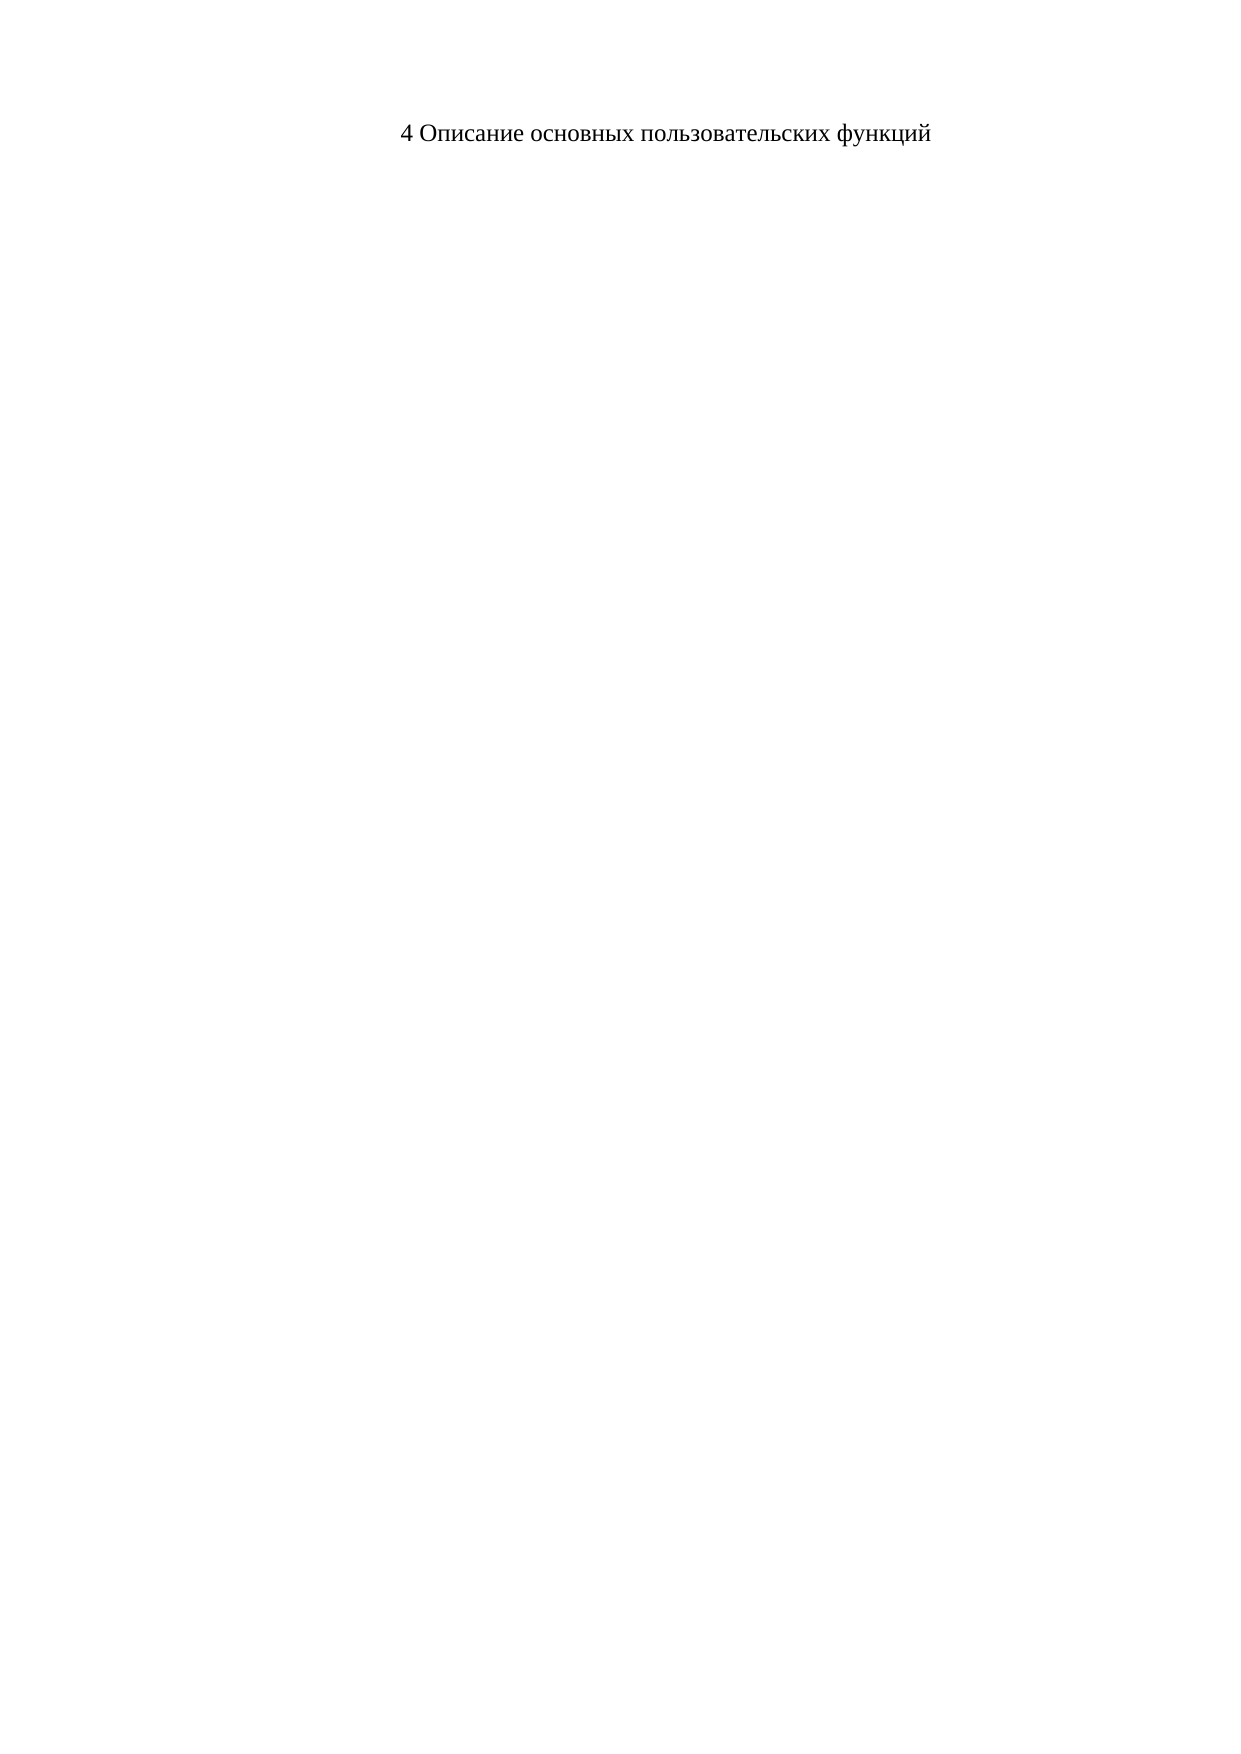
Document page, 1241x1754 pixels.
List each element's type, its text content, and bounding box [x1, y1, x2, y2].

text 4 Описание основных пользовательских функций [149, 118, 1182, 147]
